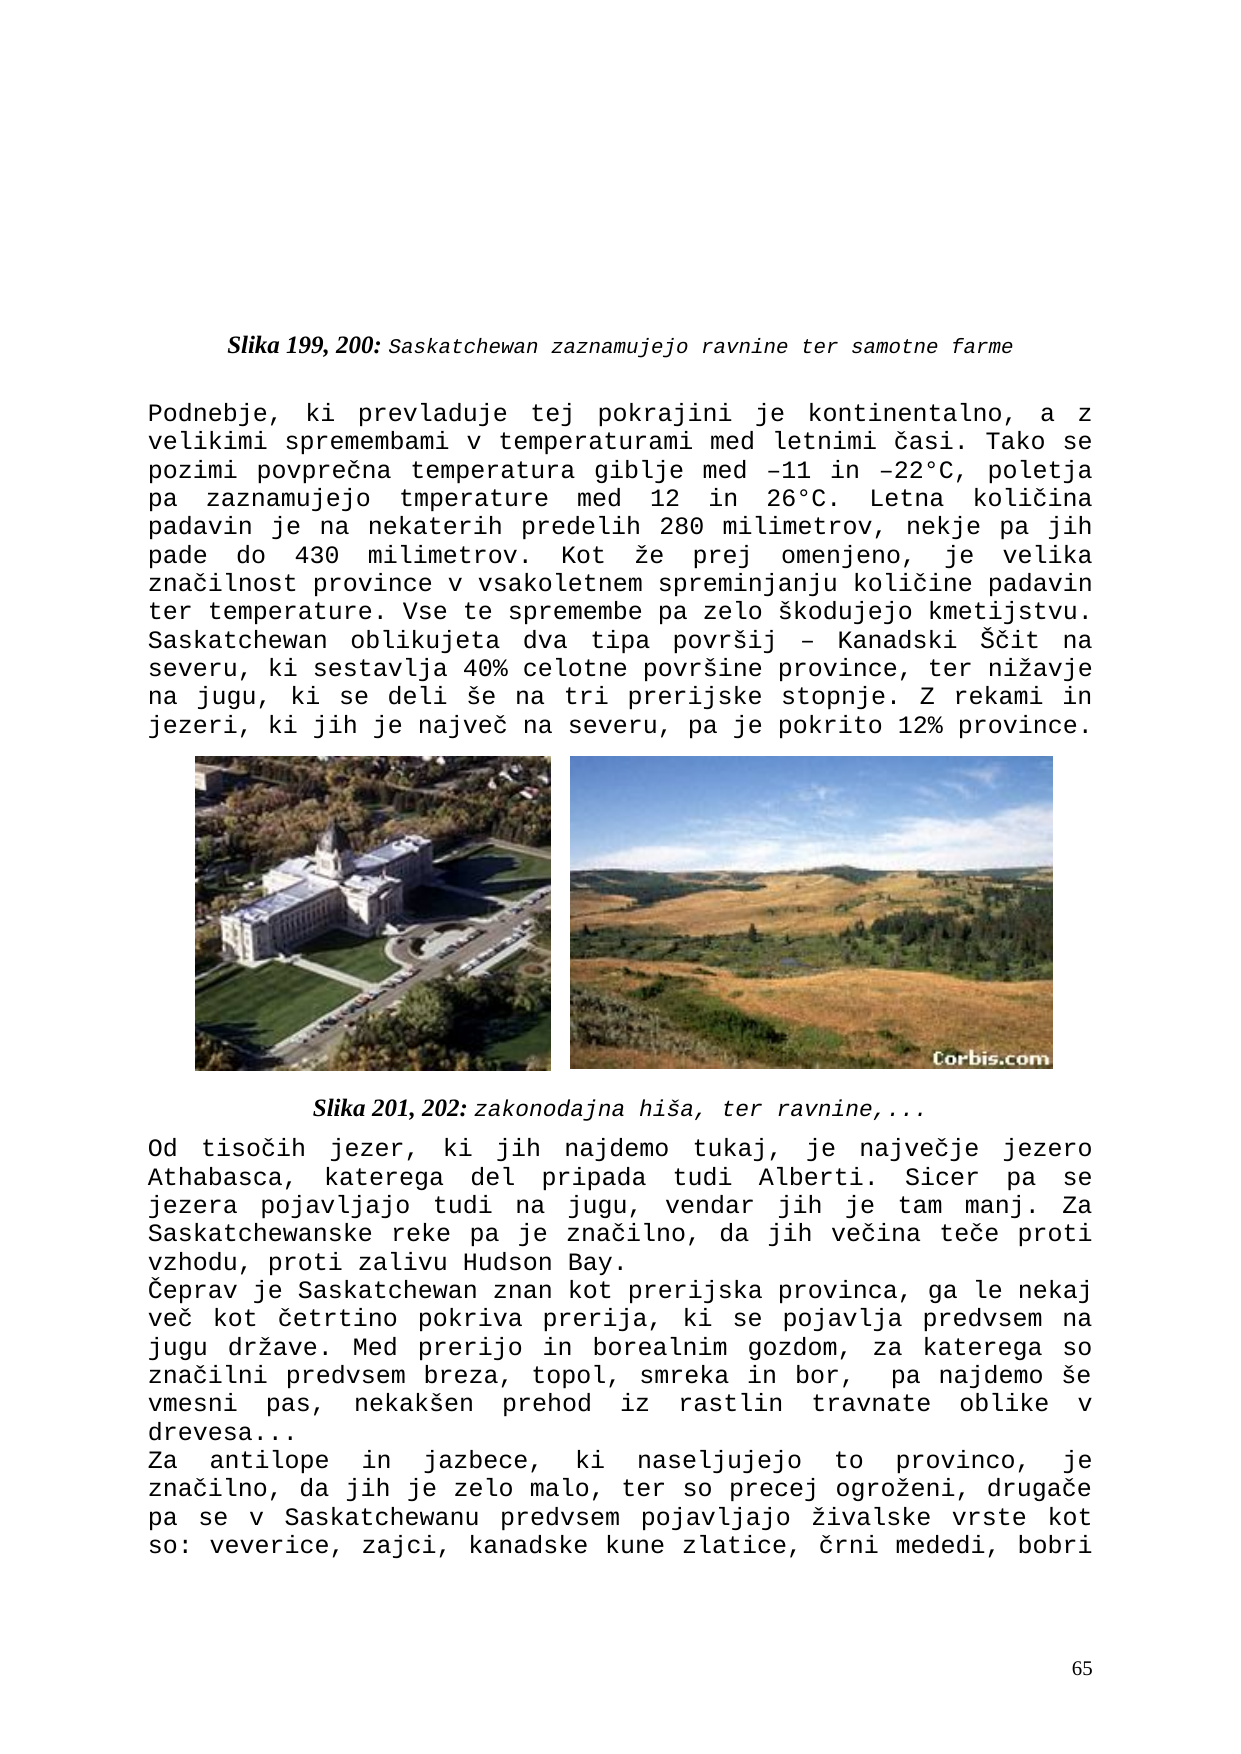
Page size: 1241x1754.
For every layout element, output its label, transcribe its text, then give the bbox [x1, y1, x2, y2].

text Za antilope in jazbece, ki naseljujejo to provinco, je značilno, da jih je zelo malo, ter so precej ogroženi, drugače pa se v Saskatchewanu predvsem pojavljajo živalske vrste kot so: veverice, zajci, kanadske kune zlatice, črni mededi, bobri [148, 1447, 1093, 1561]
text Slika 201, 202: zakonodajna hiša, ter ravnine,... [148, 1093, 1093, 1123]
text Saskatchewan oblikujeta dva tipa površij – Kanadski Ščit na severu, ki sestavlja 40% celotne površine province, ter nižavje na jugu, ki se deli še na tri prerijske stopnje. Z rekami in jezeri, ki jih je največ na severu, pa je pokrito 12% province. [148, 627, 1093, 741]
picture [195, 756, 551, 1071]
picture [570, 756, 1053, 1069]
text Podnebje, ki prevladuje tej pokrajini je kontinentalno, a z velikimi spremembami v temperaturami med letnimi časi. Tako se pozimi povprečna temperatura giblje med –11 in –22°C, poletja pa zaznamujejo tmperature med 12 in 26°C. Letna količina padavin je na nekaterih predelih 280 milimetrov, nekje pa jih pade do 430 milimetrov. Kot že prej omenjeno, je velika značilnost province v vsakoletnem spreminjanju količine padavin ter temperature. Vse te spremembe pa zelo škodujejo kmetijstvu. [148, 401, 1093, 627]
text Od tisočih jezer, ki jih najdemo tukaj, je največje jezero Athabasca, katerega del pripada tudi Alberti. Sicer pa se jezera pojavljajo tudi na jugu, vendar jih je tam manj. Za Saskatchewanske reke pa je značilno, da jih večina teče proti vzhodu, proti zalivu Hudson Bay. [148, 1136, 1093, 1277]
text Čeprav je Saskatchewan znan kot prerijska provinca, ga le nekaj več kot četrtino pokriva prerija, ki se pojavlja predvsem na jugu države. Med prerijo in borealnim gozdom, za katerega so značilni predvsem breza, topol, smreka in bor, pa najdemo še vmesni pas, nekakšen prehod iz rastlin travnate oblike v drevesa... [148, 1277, 1093, 1447]
text Slika 199, 200: Saskatchewan zaznamujejo ravnine ter samotne farme [148, 330, 1093, 360]
